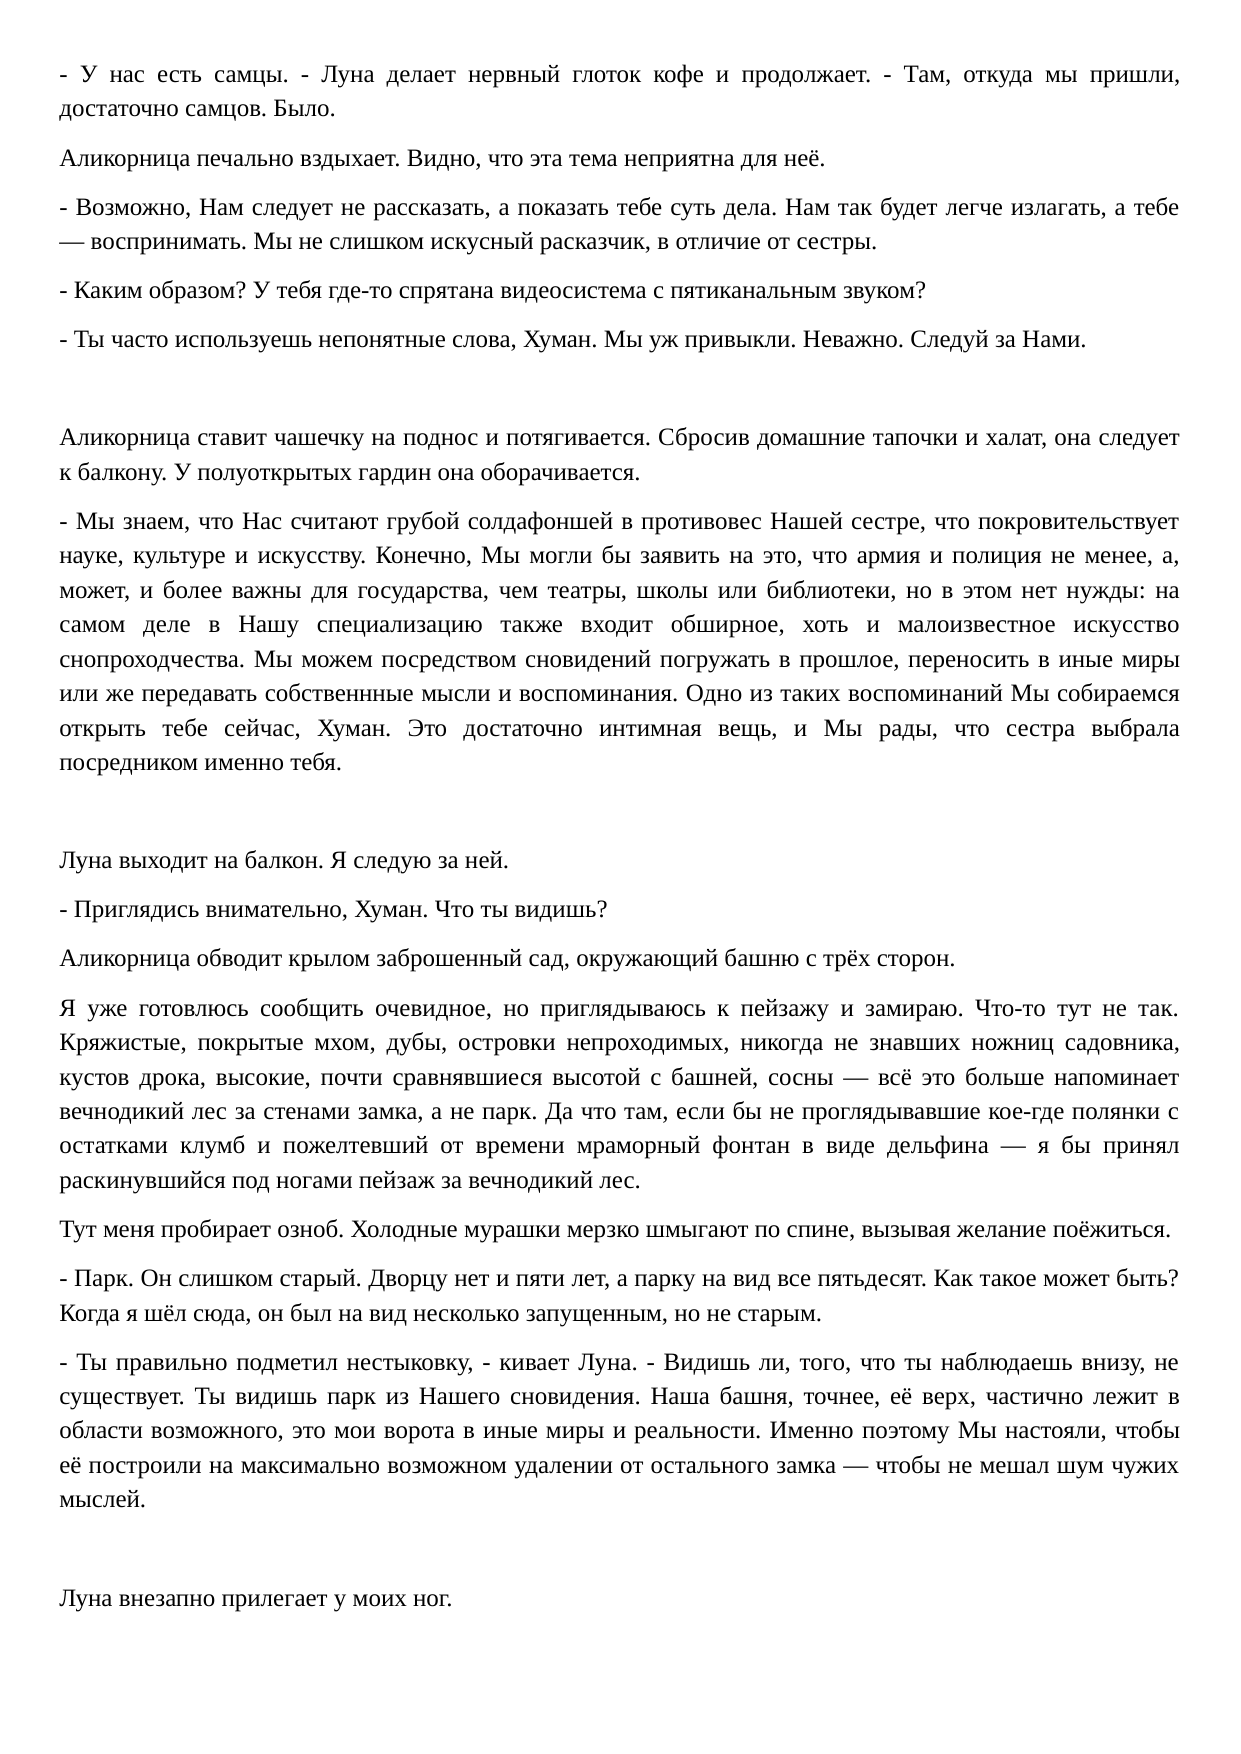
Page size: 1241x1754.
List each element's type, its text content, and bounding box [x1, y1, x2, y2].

text - Ты часто используешь непонятные слова, Хуман. Мы уж привыкли. Неважно. Следуй за Нами. [59, 324, 1181, 353]
text Аликорница ставит чашечку на поднос и потягивается. Сбросив домашние тапочки и халат, она следует к балкону. У полуоткрытых гардин она оборачивается. [59, 422, 1181, 486]
text Аликорница печально вздыхает. Видно, что эта тема неприятна для неё. [59, 143, 1181, 171]
text - Приглядись внимательно, Хуман. Что ты видишь? [59, 894, 1181, 923]
text - Парк. Он слишком старый. Дворцу нет и пяти лет, а парку на вид все пятьдесят. Как такое может быть? Когда я шёл сюда, он был на вид несколько запущенным, но не старым. [59, 1263, 1181, 1326]
text - Мы знаем, что Нас считают грубой солдафоншей в противовес Нашей сестре, что покровительствует науке, культуре и искусству. Конечно, Мы могли бы заявить на это, что армия и полиция не менее, а, может, и более важны для государства, чем театры, школы или библиотеки, но в этом нет нужды: на самом деле в Нашу специализацию также входит обширное, хоть и малоизвестное искусство снопроходчества. Мы можем посредством сновидений погружать в прошлое, переносить в иные миры или же передавать собственнные мысли и воспоминания. Одно из таких воспоминаний Мы собираемся открыть тебе сейчас, Хуман. Это достаточно интимная вещь, и Мы рады, что сестра выбрала посредником именно тебя. [59, 506, 1181, 776]
text Луна выходит на балкон. Я следую за ней. [59, 845, 1181, 874]
text Луна внезапно прилегает у моих ног. [59, 1583, 1181, 1611]
text - Каким образом? У тебя где-то спрятана видеосистема с пятиканальным звуком? [59, 275, 1181, 304]
text - Возможно, Нам следует не рассказать, а показать тебе суть дела. Нам так будет легче излагать, а тебе — воспринимать. Мы не слишком искусный расказчик, в отличие от сестры. [59, 192, 1181, 255]
text Тут меня пробирает озноб. Холодные мурашки мерзко шмыгают по спине, вызывая желание поёжиться. [59, 1214, 1181, 1243]
text - У нас есть самцы. - Луна делает нервный глоток кофе и продолжает. - Там, откуда мы пришли, достаточно самцов. Было. [59, 59, 1181, 122]
text Я уже готовлюсь сообщить очевидное, но приглядываюсь к пейзажу и замираю. Что-то тут не так. Кряжистые, покрытые мхом, дубы, островки непроходимых, никогда не знавших ножниц садовника, кустов дрока, высокие, почти сравнявшиеся высотой с башней, сосны — всё это больше напоминает вечнодикий лес за стенами замка, а не парк. Да что там, если бы не проглядывавшие кое-где полянки с остатками клумб и пожелтевший от времени мраморный фонтан в виде дельфина — я бы принял раскинувшийся под ногами пейзаж за вечнодикий лес. [59, 993, 1181, 1194]
text Аликорница обводит крылом заброшенный сад, окружающий башню с трёх сторон. [59, 943, 1181, 972]
text - Ты правильно подметил нестыковку, - кивает Луна. - Видишь ли, того, что ты наблюдаешь внизу, не существует. Ты видишь парк из Нашего сновидения. Наша башня, точнее, её верх, частично лежит в области возможного, это мои ворота в иные миры и реальности. Именно поэтому Мы настояли, чтобы её построили на максимально возможном удалении от остального замка — чтобы не мешал шум чужих мыслей. [59, 1347, 1181, 1513]
